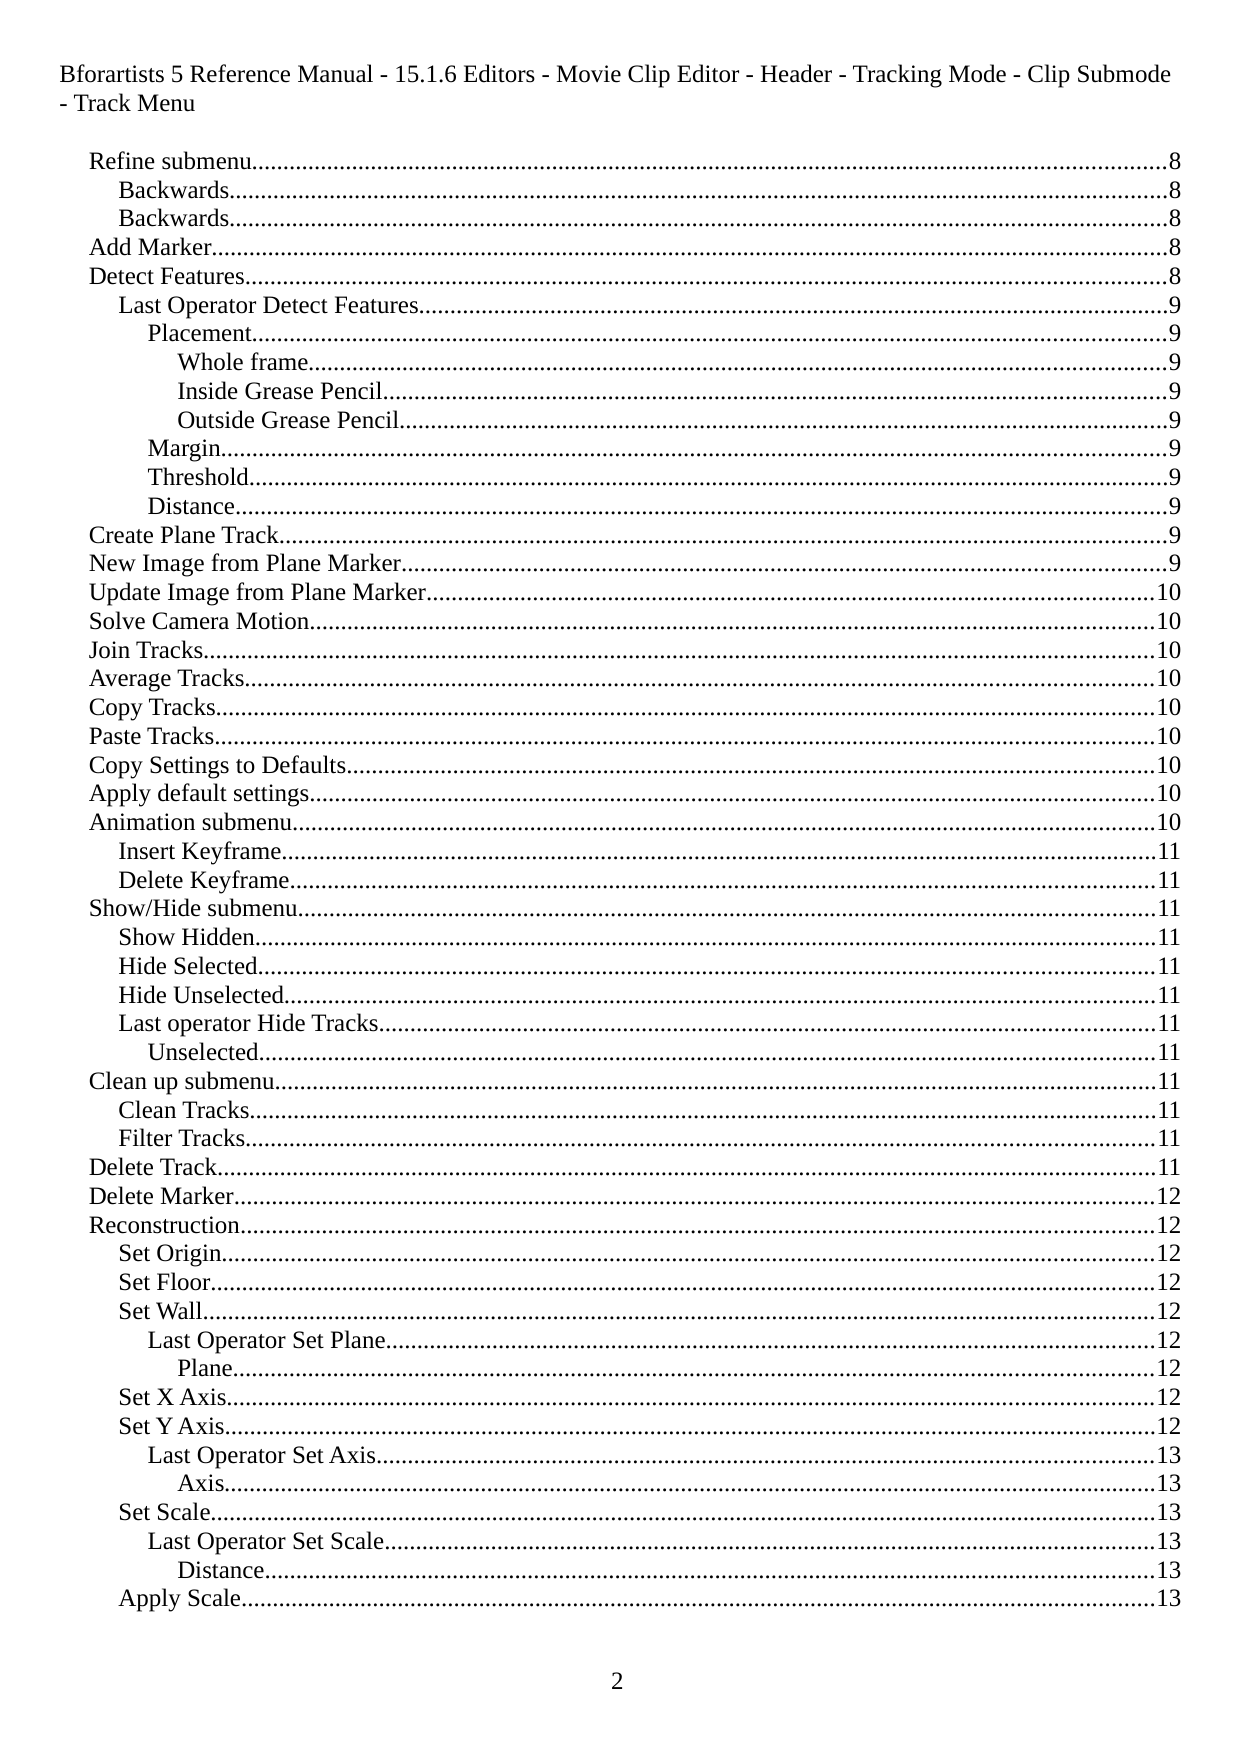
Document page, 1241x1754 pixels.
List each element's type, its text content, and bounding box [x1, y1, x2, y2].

text New Image from Plane Marker 9 [88, 548, 1181, 577]
text Delete Keyframe 11 [118, 865, 1181, 893]
text Backwards 8 [118, 175, 1181, 203]
text Detect Features 8 [88, 261, 1181, 290]
text Copy Tracks 10 [88, 692, 1181, 721]
text Set Origin 12 [118, 1238, 1181, 1267]
text Placement 9 [147, 318, 1181, 347]
text Update Image from Plane Marker 10 [88, 577, 1181, 606]
text Backwards 8 [118, 203, 1181, 232]
text Set Floor 12 [118, 1267, 1181, 1296]
text Show/Hide submenu 11 [88, 893, 1181, 922]
text Last Operator Detect Features 9 [118, 290, 1181, 318]
text Set Wall 12 [118, 1296, 1181, 1325]
text Average Tracks 10 [88, 663, 1181, 692]
text Apply default settings 10 [88, 778, 1181, 807]
text Axis 13 [177, 1468, 1181, 1497]
text Show Hidden 11 [118, 922, 1181, 951]
text Clean Tracks 11 [118, 1095, 1181, 1123]
text Inside Grease Pencil 9 [177, 376, 1181, 405]
text Last Operator Set Scale 13 [147, 1526, 1181, 1555]
text Delete Marker 12 [88, 1181, 1181, 1210]
text Apply Scale 13 [118, 1583, 1181, 1612]
text Animation submenu 10 [88, 807, 1181, 836]
text Insert Keyframe 11 [118, 836, 1181, 865]
text Solve Camera Motion 10 [88, 606, 1181, 635]
text Clean up submenu 11 [88, 1066, 1181, 1095]
text Hide Unselected 11 [118, 980, 1181, 1008]
text Outside Grease Pencil 9 [177, 405, 1181, 433]
text Margin 9 [147, 433, 1181, 462]
text Last operator Hide Tracks 11 [118, 1008, 1181, 1037]
text Set X Axis 12 [118, 1382, 1181, 1411]
text Delete Track 11 [88, 1152, 1181, 1181]
text Create Plane Track 9 [88, 520, 1181, 548]
text Unselected 11 [147, 1037, 1181, 1066]
text Distance 13 [177, 1555, 1181, 1583]
text Copy Settings to Defaults 10 [88, 750, 1181, 778]
text Hide Selected 11 [118, 951, 1181, 980]
text Filter Tracks 11 [118, 1123, 1181, 1152]
text Join Tracks 10 [88, 635, 1181, 663]
text Reconstruction 12 [88, 1210, 1181, 1238]
text Paste Tracks 10 [88, 721, 1181, 750]
text Whole frame 9 [177, 347, 1181, 376]
text Plane 12 [177, 1353, 1181, 1382]
text Threshold 9 [147, 462, 1181, 491]
text Distance 9 [147, 491, 1181, 520]
text Add Marker 8 [88, 232, 1181, 261]
text Set Scale 13 [118, 1497, 1181, 1526]
text Refine submenu 8 [88, 146, 1181, 175]
text Last Operator Set Axis 13 [147, 1440, 1181, 1468]
text Last Operator Set Plane 12 [147, 1325, 1181, 1353]
text Set Y Axis 12 [118, 1411, 1181, 1440]
